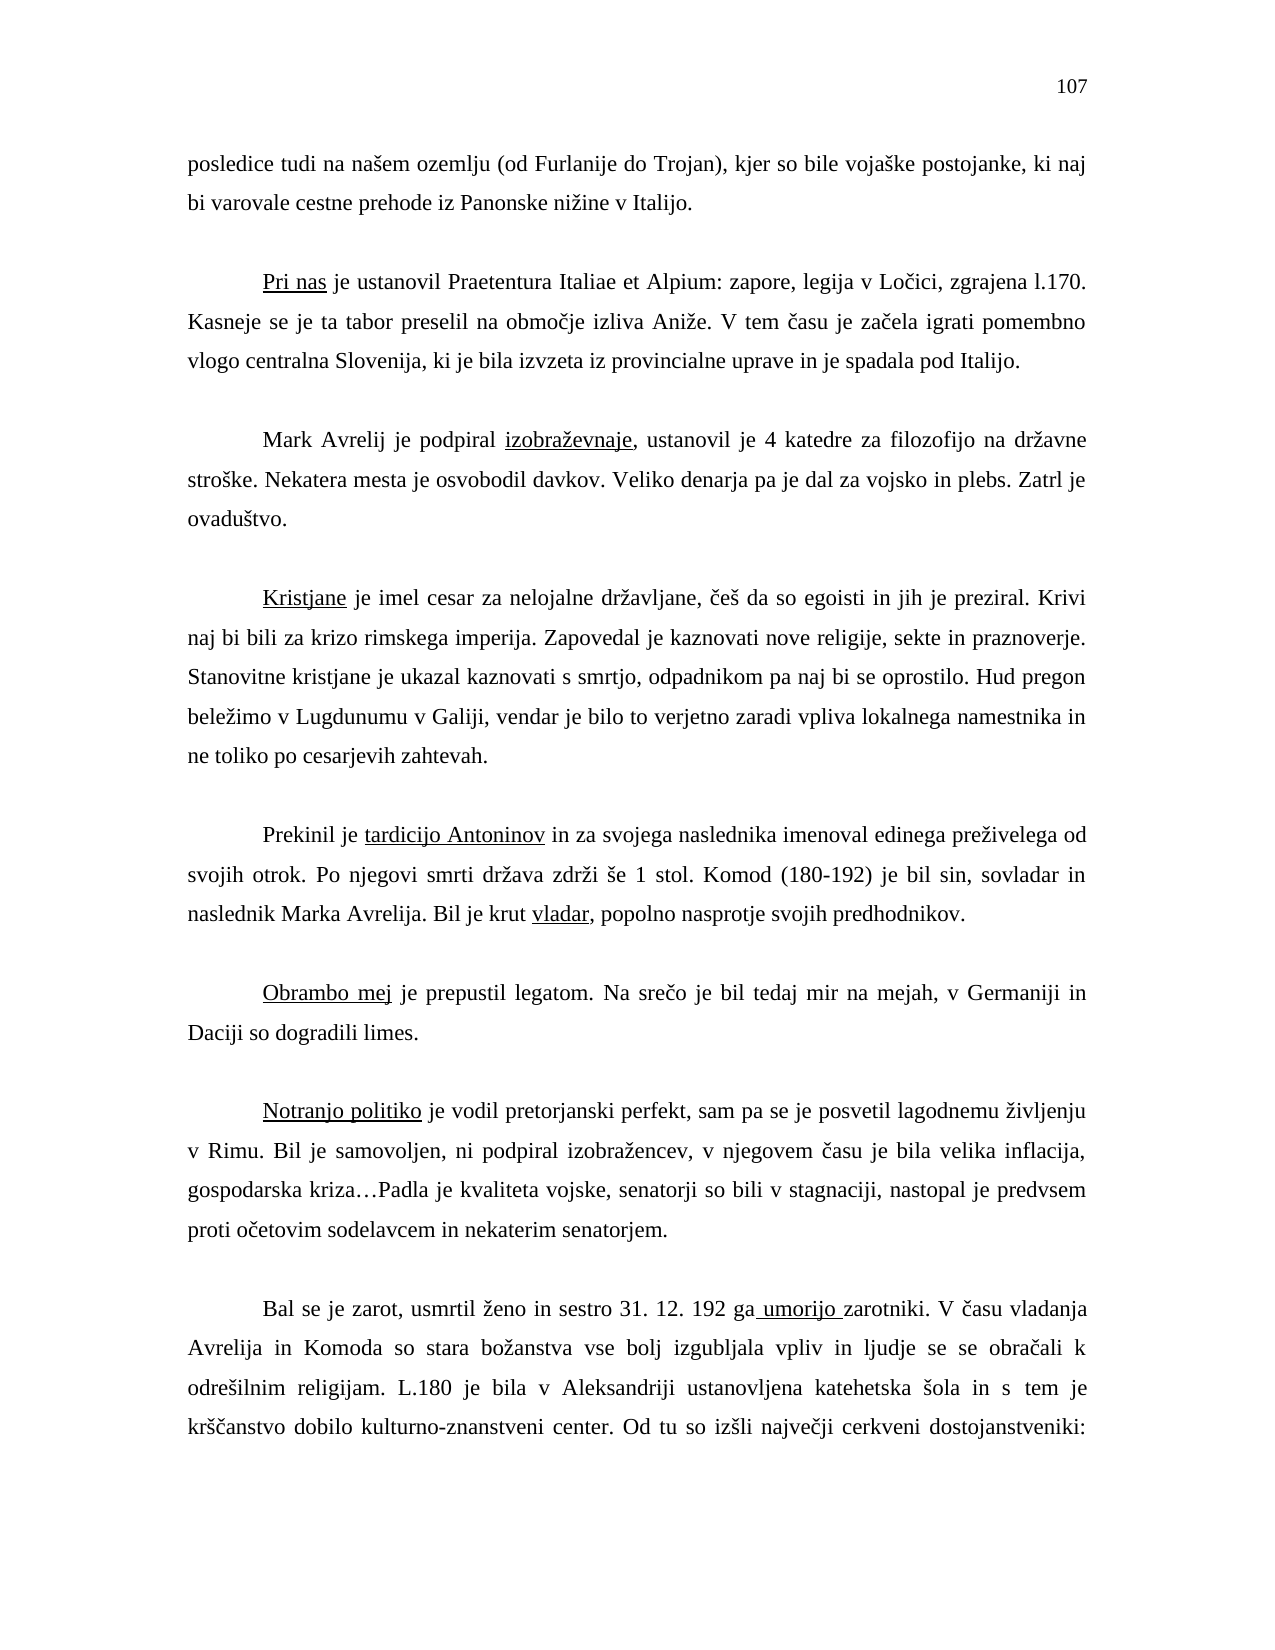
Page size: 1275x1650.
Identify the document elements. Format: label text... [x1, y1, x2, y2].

text Notranjo politiko je vodil pretorjanski perfekt, sam pa se je posvetil lagodnemu življenju v Rimu. Bil je samovoljen, ni podpiral izobražencev, v njegovem času je bila velika inflacija, gospodarska kriza…Padla je kvaliteta vojske, senatorji so bili v stagnaciji, nastopal je predvsem proti očetovim sodelavcem in nekaterim senatorjem. [187, 1097, 1087, 1242]
text Kristjane je imel cesar za nelojalne državljane, češ da so egoisti in jih je preziral. Krivi naj bi bili za krizo rimskega imperija. Zapovedal je kaznovati nove religije, sekte in praznoverje. Stanovitne kristjane je ukazal kaznovati s smrtjo, odpadnikom pa naj bi se oprostilo. Hud pregon beležimo v Lugdunumu v Galiji, vendar je bilo to verjetno zaradi vpliva lokalnega namestnika in ne toliko po cesarjevih zahtevah. [187, 584, 1087, 768]
text Bal se je zarot, usmrtil ženo in sestro 31. 12. 192 ga umorijo zarotniki. V času vladanja Avrelija in Komoda so stara božanstva vse bolj izgubljala vpliv in ljudje se se obračali k odrešilnim religijam. L.180 je bila v Aleksandriji ustanovljena katehetska šola in s tem je krščanstvo dobilo kulturno-znanstveni center. Od tu so izšli največji cerkveni dostojanstveniki: [187, 1295, 1087, 1440]
text Mark Avrelij je podpiral izobraževnaje, ustanovil je 4 katedre za filozofijo na državne stroške. Nekatera mesta je osvobodil davkov. Veliko denarja pa je dal za vojsko in plebs. Zatrl je ovaduštvo. [187, 426, 1087, 532]
text Pri nas je ustanovil Praetentura Italiae et Alpium: zapore, legija v Ločici, zgrajena l.170. Kasneje se je ta tabor preselil na območje izliva Aniže. V tem času je začela igrati pomembno vlogo centralna Slovenija, ki je bila izvzeta iz provincialne uprave in je spadala pod Italijo. [187, 268, 1087, 374]
text posledice tudi na našem ozemlju (od Furlanije do Trojan), kjer so bile vojaške postojanke, ki naj bi varovale cestne prehode iz Panonske nižine v Italijo. [187, 150, 1087, 216]
text Obrambo mej je prepustil legatom. Na srečo je bil tedaj mir na mejah, v Germaniji in Daciji so dogradili limes. [187, 979, 1087, 1045]
text Prekinil je tardicijo Antoninov in za svojega naslednika imenoval edinega preživelega od svojih otrok. Po njegovi smrti država zdrži še 1 stol. Komod (180-192) je bil sin, sovladar in naslednik Marka Avrelija. Bil je krut vladar, popolno nasprotje svojih predhodnikov. [187, 821, 1087, 926]
